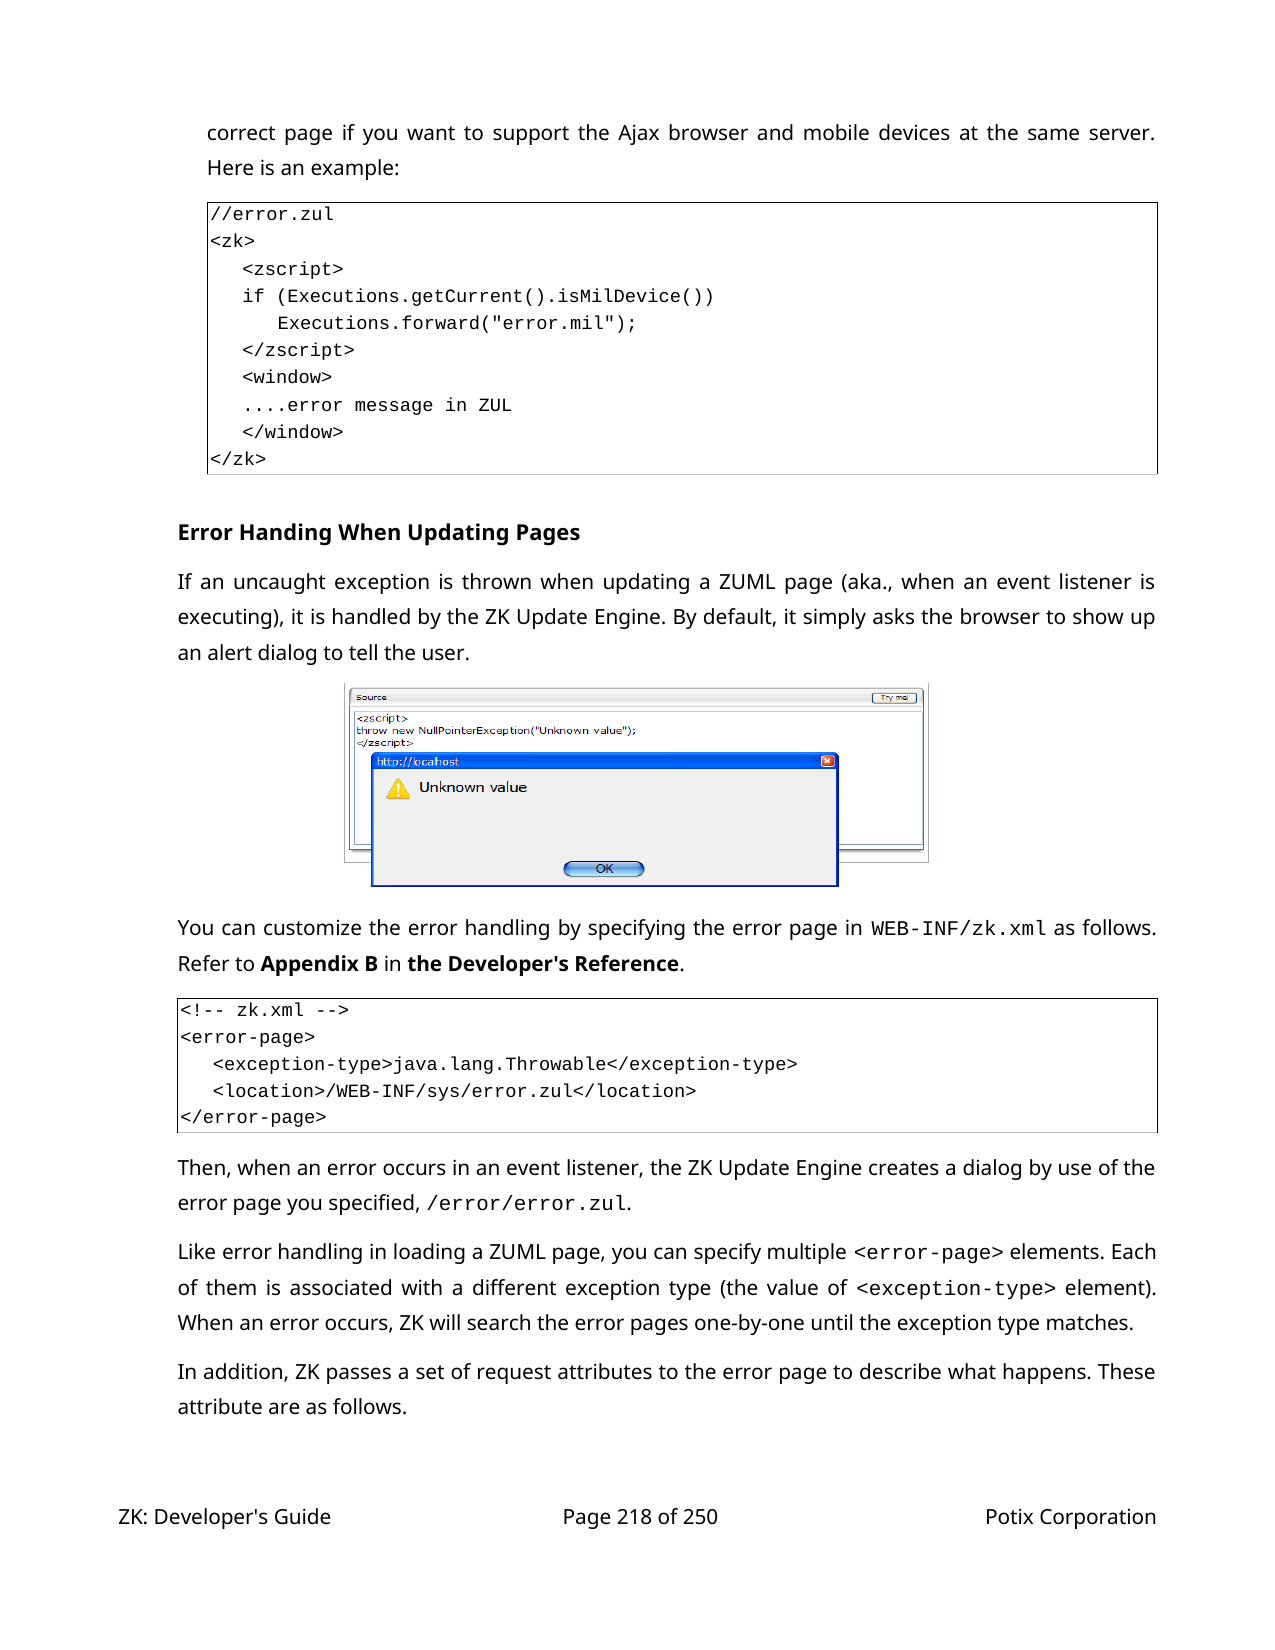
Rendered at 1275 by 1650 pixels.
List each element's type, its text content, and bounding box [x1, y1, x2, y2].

picture [342, 683, 933, 889]
text <exception-type>java.lang.Throwable</exception-type> <location>/WEB-INF/sys/error.zul</location> </error-page> [178, 1052, 1157, 1132]
text <zscript> [208, 257, 1157, 281]
text </zscript> [208, 338, 1157, 362]
text ....error message in ZUL [208, 392, 1157, 417]
text Executions.forward("error.mil"); [208, 311, 1157, 335]
text //error.zul [208, 203, 1157, 226]
text </window> [208, 420, 1157, 444]
text <!-- zk.xml --> [178, 999, 1157, 1022]
text In addition, ZK passes a set of request attributes to the error page to describe what happens. These attribute are as follows. [177, 1357, 1157, 1421]
text If an uncaught exception is thrown when updating a ZUML page (aka., when an event listener is executing), it is handled by the ZK Update Engine. By default, it simply asks the browser to show up an alert dialog to tell the user. [177, 567, 1157, 666]
text <zk> [208, 229, 1157, 254]
text Like error handling in loading a ZUML page, you can specify multiple <error-page> elements. Each of them is associated with a different exception type (the value of <exception-type> element). When an error occurs, ZK will search the error pages one-by-one until the exception type matches. [177, 1237, 1157, 1337]
text correct page if you want to support the Ajax browser and mobile devices at the same server. Here is an example: [207, 118, 1157, 182]
text <error-page> [178, 1025, 1157, 1049]
text <window> [208, 365, 1157, 389]
text </zk> [208, 447, 1157, 474]
text Then, when an error occurs in an event listener, the ZK Update Engine creates a dialog by use of the error page you specified, /error/error.zul. [177, 1153, 1157, 1217]
text if (Executions.getCurrent().isMilDevice()) [208, 284, 1157, 308]
text You can customize the error handling by specifying the error page in WEB-INF/zk.xml as follows. Refer to Appendix B in the Developer's Reference. [177, 913, 1157, 977]
subtitle Error Handing When Updating Pages [177, 517, 1157, 547]
